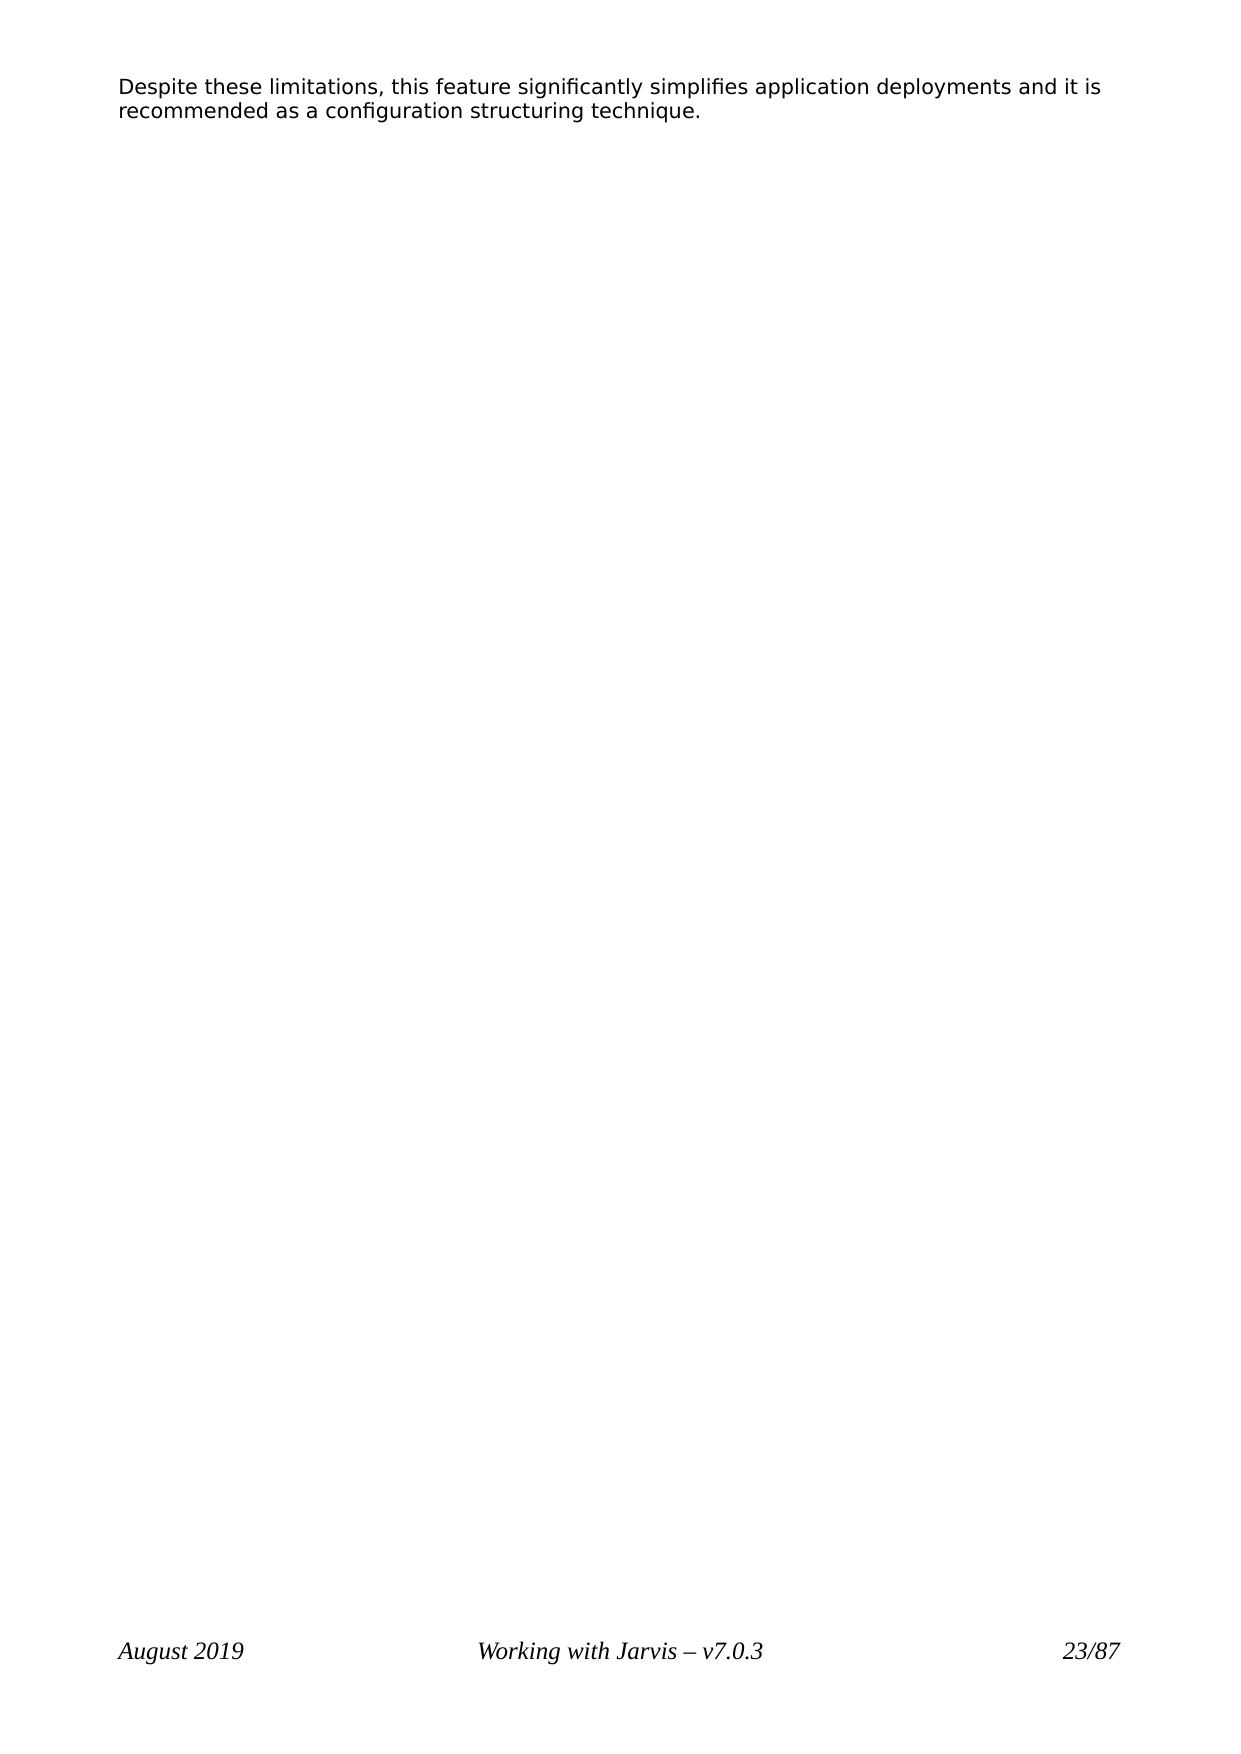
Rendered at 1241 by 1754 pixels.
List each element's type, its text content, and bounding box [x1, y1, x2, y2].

text Despite these limitations, this feature significantly simplifies application deployments and it is recommended as a configuration structuring technique. [118, 75, 1122, 123]
